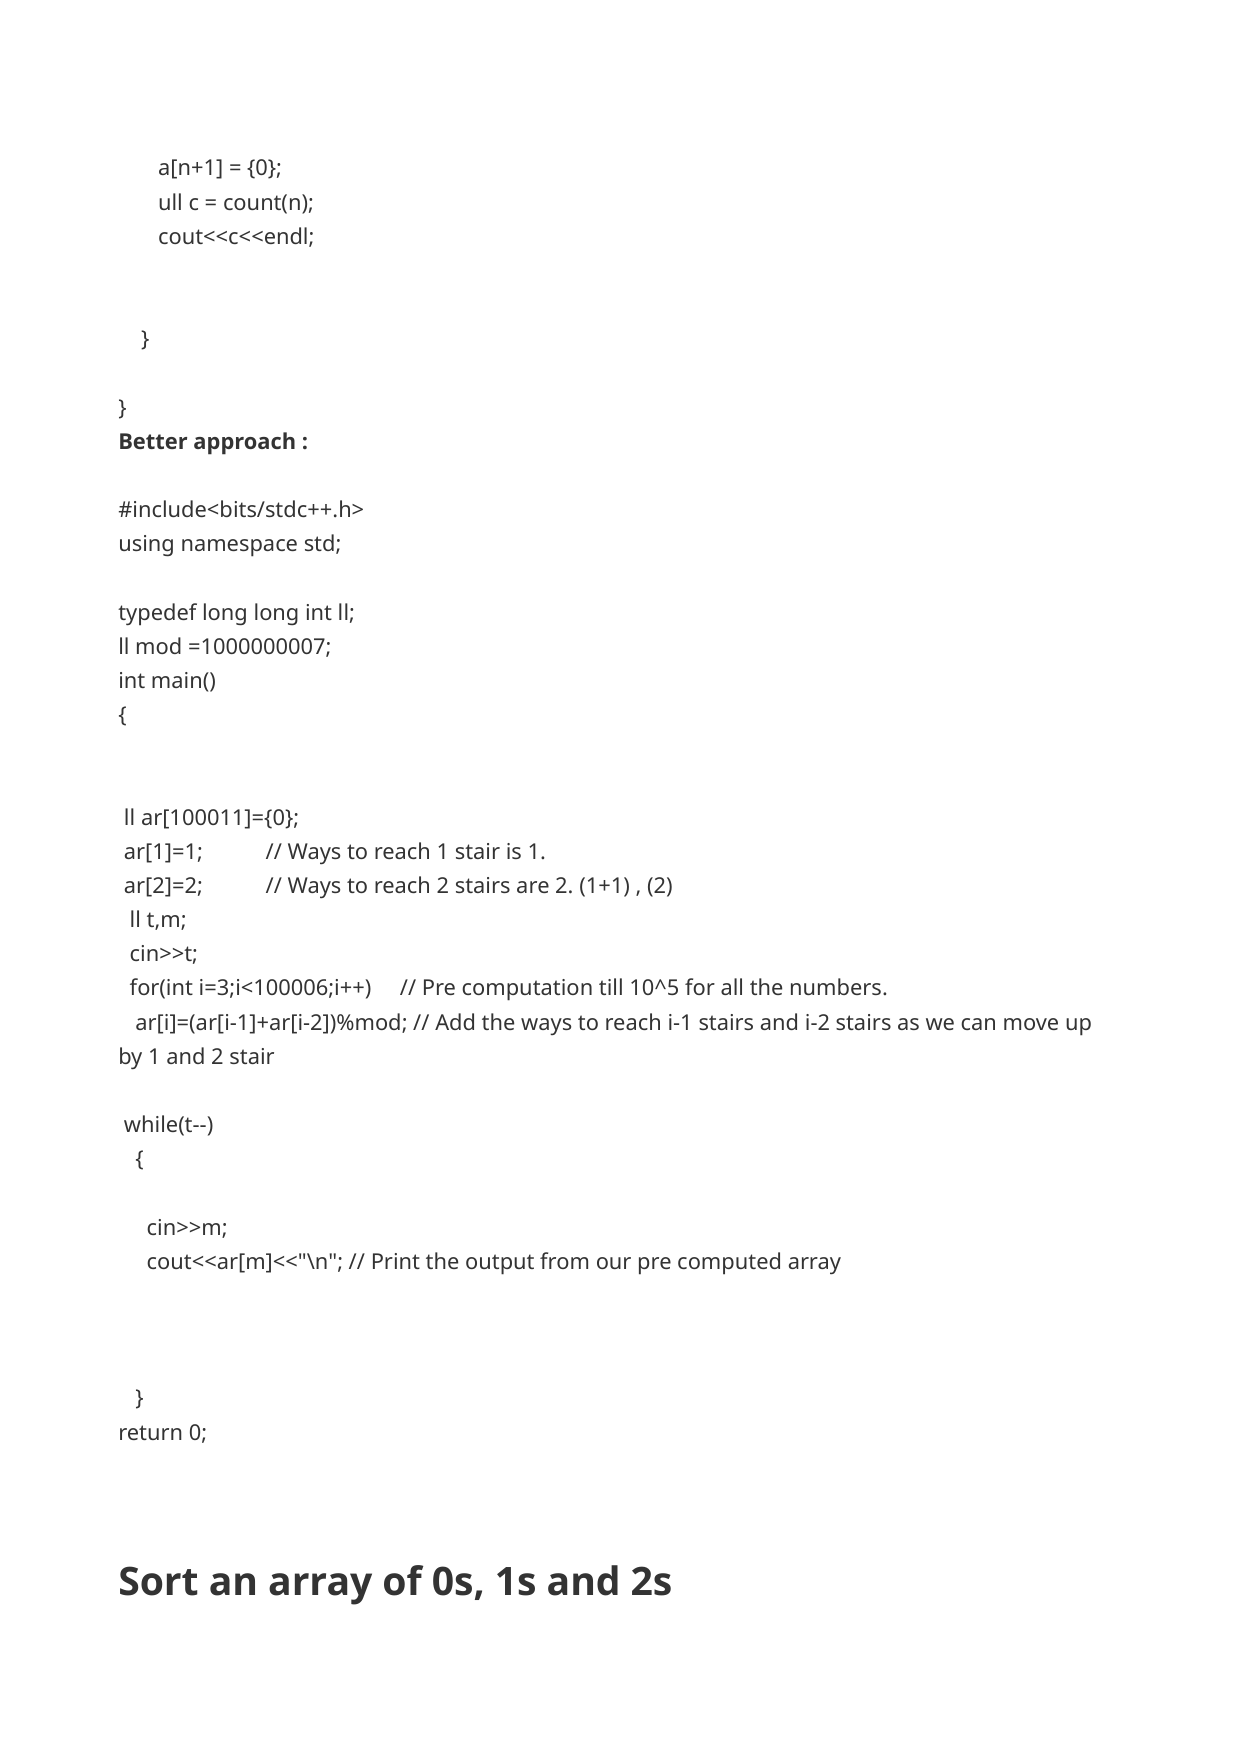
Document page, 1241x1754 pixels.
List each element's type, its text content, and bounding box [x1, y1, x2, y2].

text return 0; [118, 1416, 1122, 1446]
text ll t,m; [118, 904, 1122, 934]
text } [118, 391, 1122, 421]
text { [118, 699, 1122, 729]
text ar[1]=1; // Ways to reach 1 stair is 1. [118, 836, 1122, 865]
text while(t--) [118, 1109, 1122, 1139]
text ull c = count(n); [118, 186, 1122, 216]
text cin>>t; [118, 938, 1122, 968]
text Sort an array of 0s, 1s and 2s [118, 1553, 1122, 1606]
text cout<<ar[m]<<"\n"; // Print the output from our pre computed array [118, 1246, 1122, 1275]
text ll ar[100011]={0}; [118, 801, 1122, 831]
text using namespace std; [118, 528, 1122, 558]
text for(int i=3;i<100006;i++) // Pre computation till 10^5 for all the numbers. [118, 972, 1122, 1002]
text Better approach : [118, 426, 1122, 455]
text } [118, 323, 1122, 353]
text ar[i]=(ar[i-1]+ar[i-2])%mod; // Add the ways to reach i-1 stairs and i-2 stairs as we can move up by 1 and 2 stair [118, 1006, 1122, 1070]
text ll mod =1000000007; [118, 631, 1122, 660]
text a[n+1] = {0}; [118, 152, 1122, 182]
text { [118, 1143, 1122, 1173]
text typedef long long int ll; [118, 596, 1122, 626]
text int main() [118, 665, 1122, 694]
text } [118, 1382, 1122, 1412]
text cin>>m; [118, 1211, 1122, 1241]
text ar[2]=2; // Ways to reach 2 stairs are 2. (1+1) , (2) [118, 870, 1122, 899]
text cout<<c<<endl; [118, 221, 1122, 250]
text #include<bits/stdc++.h> [118, 494, 1122, 524]
